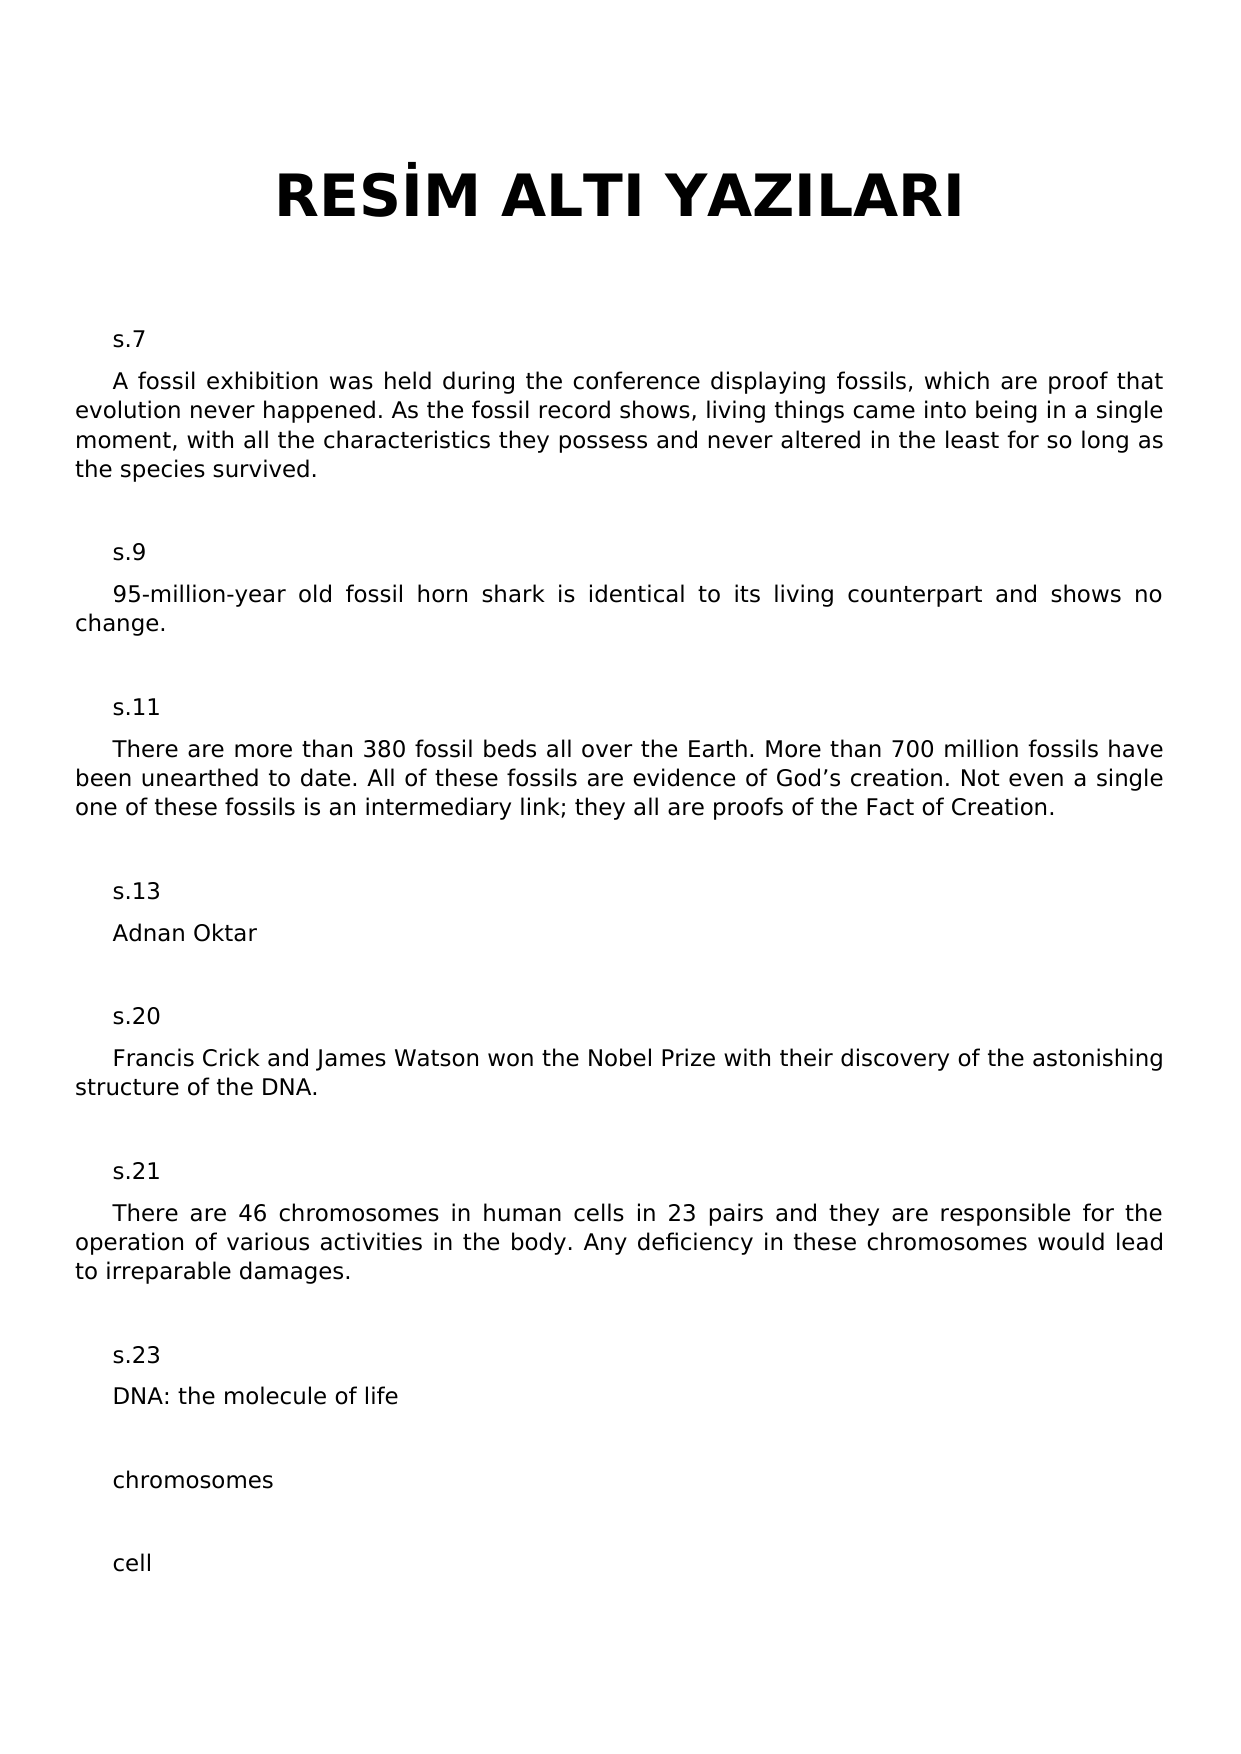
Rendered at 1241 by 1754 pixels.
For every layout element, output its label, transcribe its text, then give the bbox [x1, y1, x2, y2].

text s.7 [75, 326, 1165, 353]
text There are more than 380 fossil beds all over the Earth. More than 700 million fossils have been unearthed to date. All of these fossils are evidence of God’s creation. Not even a single one of these fossils is an intermediary link; they all are proofs of the Fact of Creation. [75, 736, 1165, 821]
text DNA: the molecule of life [75, 1383, 1165, 1410]
text A fossil exhibition was held during the conference displaying fossils, which are proof that evolution never happened. As the fossil record shows, living things came into being in a single moment, with all the characteristics they possess and never altered in the least for so long as the species survived. [75, 368, 1165, 483]
text chromosomes [75, 1467, 1165, 1494]
text s.13 [75, 878, 1165, 905]
text 95-million-year old fossil horn shark is identical to its living counterpart and shows no change. [75, 581, 1165, 637]
text Adnan Oktar [75, 920, 1165, 946]
text s.21 [75, 1158, 1165, 1184]
text Francis Crick and James Watson won the Nobel Prize with their discovery of the astonishing structure of the DNA. [75, 1045, 1165, 1101]
text s.20 [75, 1003, 1165, 1030]
text s.11 [75, 694, 1165, 721]
text s.23 [75, 1342, 1165, 1368]
text There are 46 chromosomes in human cells in 23 pairs and they are responsible for the operation of various activities in the body. Any deficiency in these chromosomes would lead to irreparable damages. [75, 1200, 1165, 1285]
subtitle RESİM ALTI YAZILARI [75, 162, 1165, 230]
text s.9 [75, 539, 1165, 566]
text cell [75, 1551, 1165, 1577]
